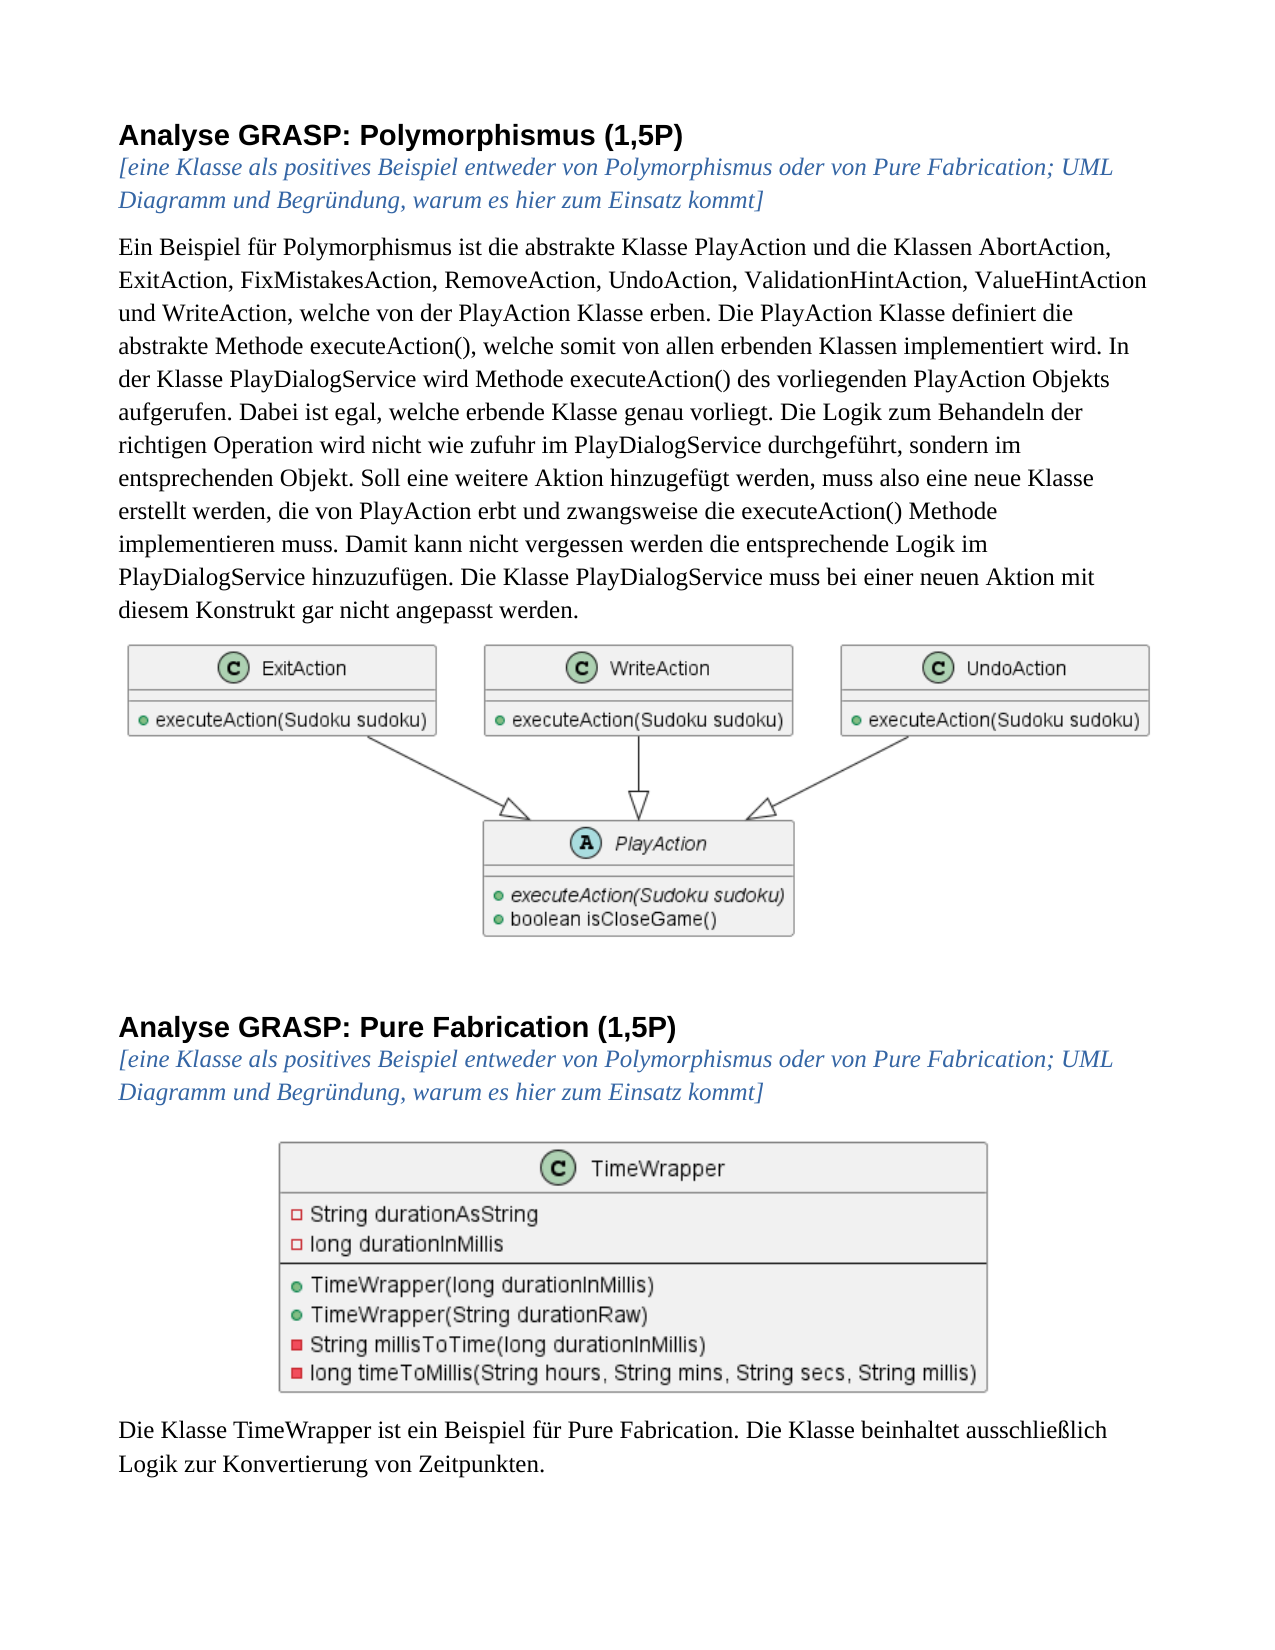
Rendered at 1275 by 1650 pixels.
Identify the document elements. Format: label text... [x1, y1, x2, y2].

text Die Klasse TimeWrapper ist ein Beispiel für Pure Fabrication. Die Klasse beinhaltet ausschließlich Logik zur Konvertierung von Zeitpunkten. [118, 1124, 1157, 1477]
text [eine Klasse als positives Beispiel entweder von Polymorphismus oder von Pure Fabrication; UML Diagramm und Begründung, warum es hier zum Einsatz kommt] [118, 1044, 1157, 1106]
text Ein Beispiel für Polymorphismus ist die abstrakte Klasse PlayAction und die Klassen AbortAction, ExitAction, FixMistakesAction, RemoveAction, UndoAction, ValidationHintAction, ValueHintAction und WriteAction, welche von der PlayAction Klasse erben. Die PlayAction Klasse definiert die abstrakte Methode executeAction(), welche somit von allen erbenden Klassen implementiert wird. In der Klasse PlayDialogService wird Methode executeAction() des vorliegenden PlayAction Objekts aufgerufen. Dabei ist egal, welche erbende Klasse genau vorliegt. Die Logik zum Behandeln der richtigen Operation wird nicht wie zufuhr im PlayDialogService durchgeführt, sondern im entsprechenden Objekt. Soll eine weitere Aktion hinzugefügt werden, muss also eine neue Klasse erstellt werden, die von PlayAction erbt und zwangsweise die executeAction() Methode implementieren muss. Damit kann nicht vergessen werden die entsprechende Logik im PlayDialogService hinzuzufügen. Die Klasse PlayDialogService muss bei einer neuen Aktion mit diesem Konstrukt gar nicht angepasst werden. [118, 232, 1157, 624]
text [eine Klasse als positives Beispiel entweder von Polymorphismus oder von Pure Fabrication; UML Diagramm und Begründung, warum es hier zum Einsatz kommt] [118, 152, 1157, 213]
subtitle Analyse GRASP: Pure Fabrication (1,5P) [118, 1010, 1157, 1044]
subtitle Analyse GRASP: Polymorphismus (1,5P) [118, 118, 1157, 152]
